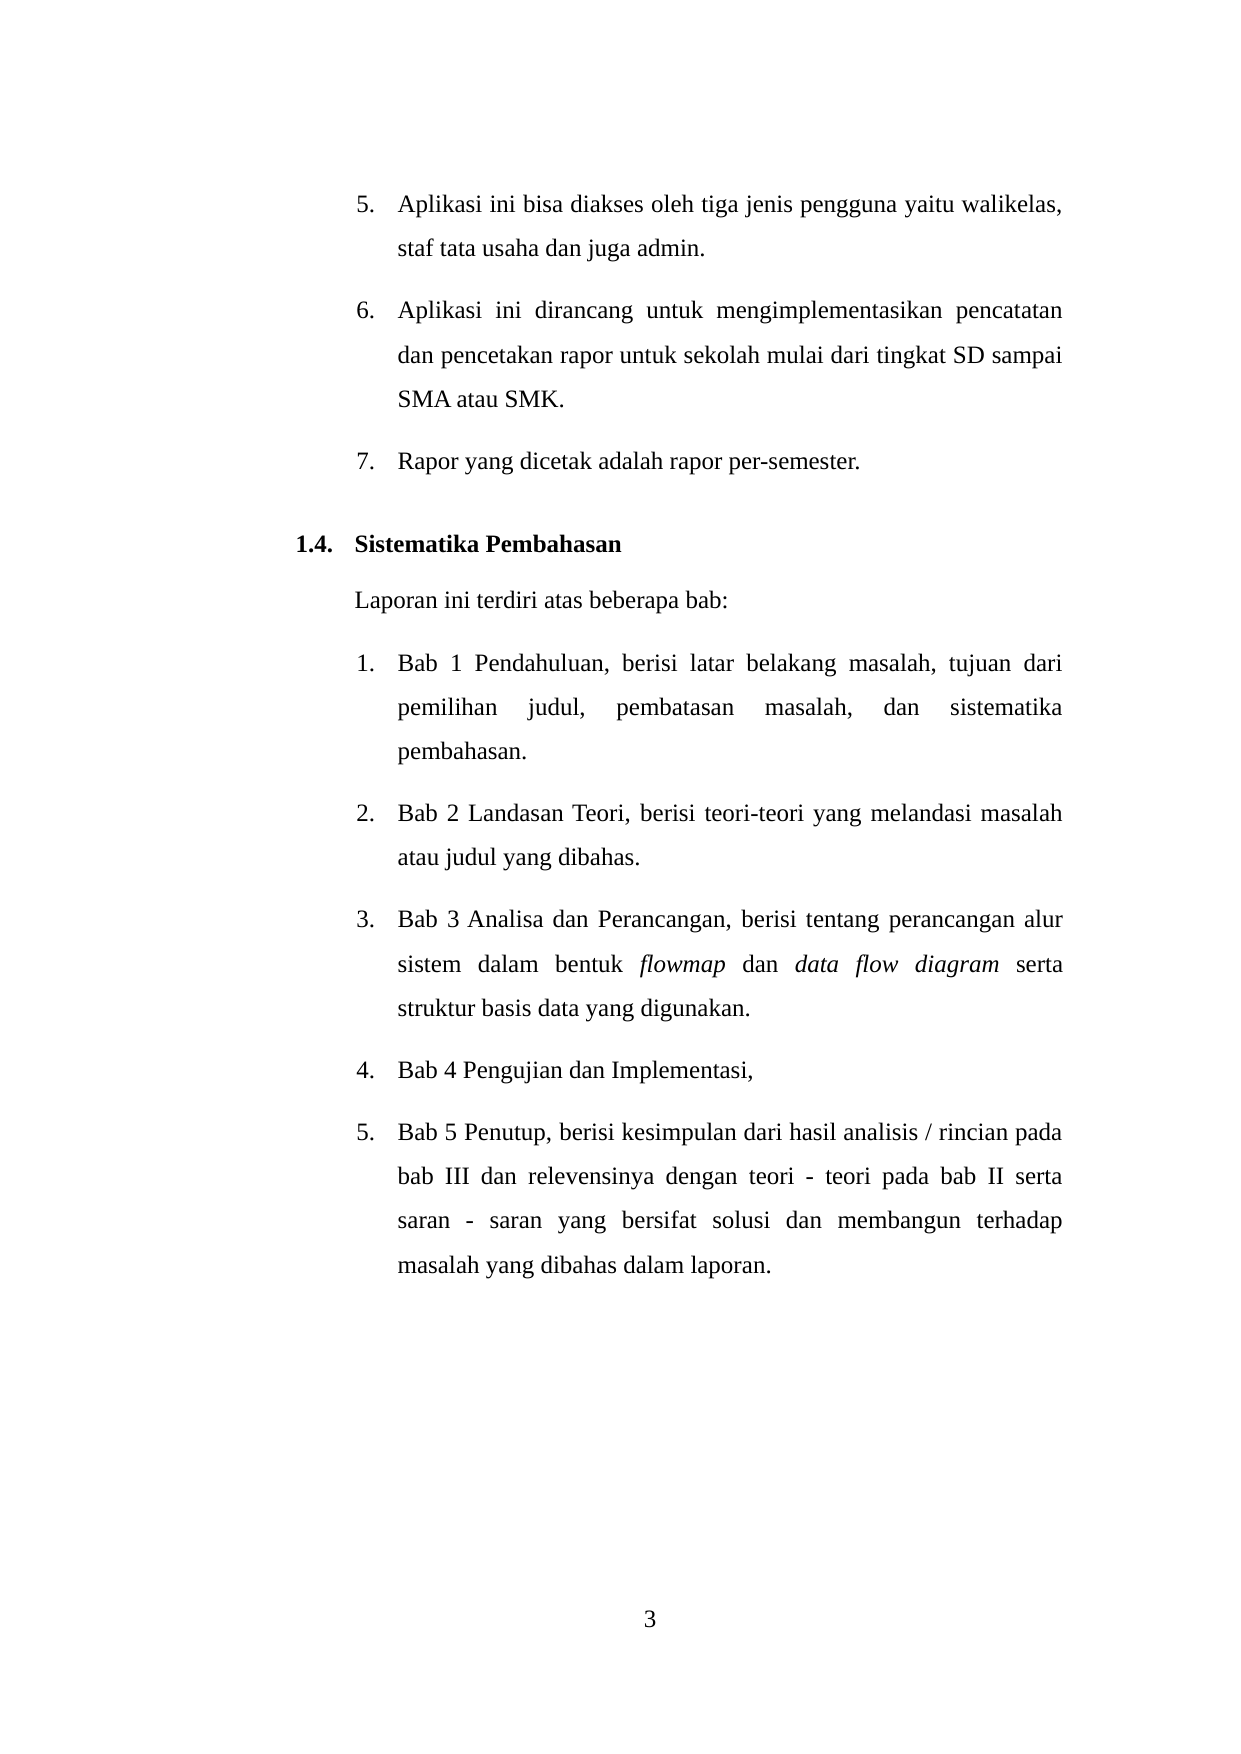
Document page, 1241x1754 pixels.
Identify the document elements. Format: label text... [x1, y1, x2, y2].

list Bab 3 Analisa dan Perancangan, berisi tentang perancangan alur sistem dalam bentuk flowmap dan data flow diagram serta struktur basis data yang digunakan. [356, 892, 1063, 1025]
list Bab 4 Pengujian dan Implementasi, [356, 1043, 1063, 1087]
list Aplikasi ini bisa diakses oleh tiga jenis pengguna yaitu walikelas, staf tata usaha dan juga admin. [356, 177, 1063, 266]
list Bab 5 Penutup, berisi kesimpulan dari hasil analisis / rincian pada bab III dan relevensinya dengan teori - teori pada bab II serta saran - saran yang bersifat solusi dan membangun terhadap masalah yang dibahas dalam laporan. [356, 1105, 1063, 1282]
text Laporan ini terdiri atas beberapa bab: [236, 573, 1063, 618]
list Aplikasi ini dirancang untuk mengimplementasikan pencatatan dan pencetakan rapor untuk sekolah mulai dari tingkat SD sampai SMA atau SMK. [356, 283, 1063, 416]
list Bab 1 Pendahuluan, berisi latar belakang masalah, tujuan dari pemilihan judul, pembatasan masalah, dan sistematika pembahasan. [356, 636, 1063, 768]
list Bab 2 Landasan Teori, berisi teori-teori yang melandasi masalah atau judul yang dibahas. [356, 786, 1063, 874]
list Rapor yang dicetak adalah rapor per-semester. [356, 434, 1063, 478]
subtitle Sistematika Pembahasan [295, 517, 1063, 561]
